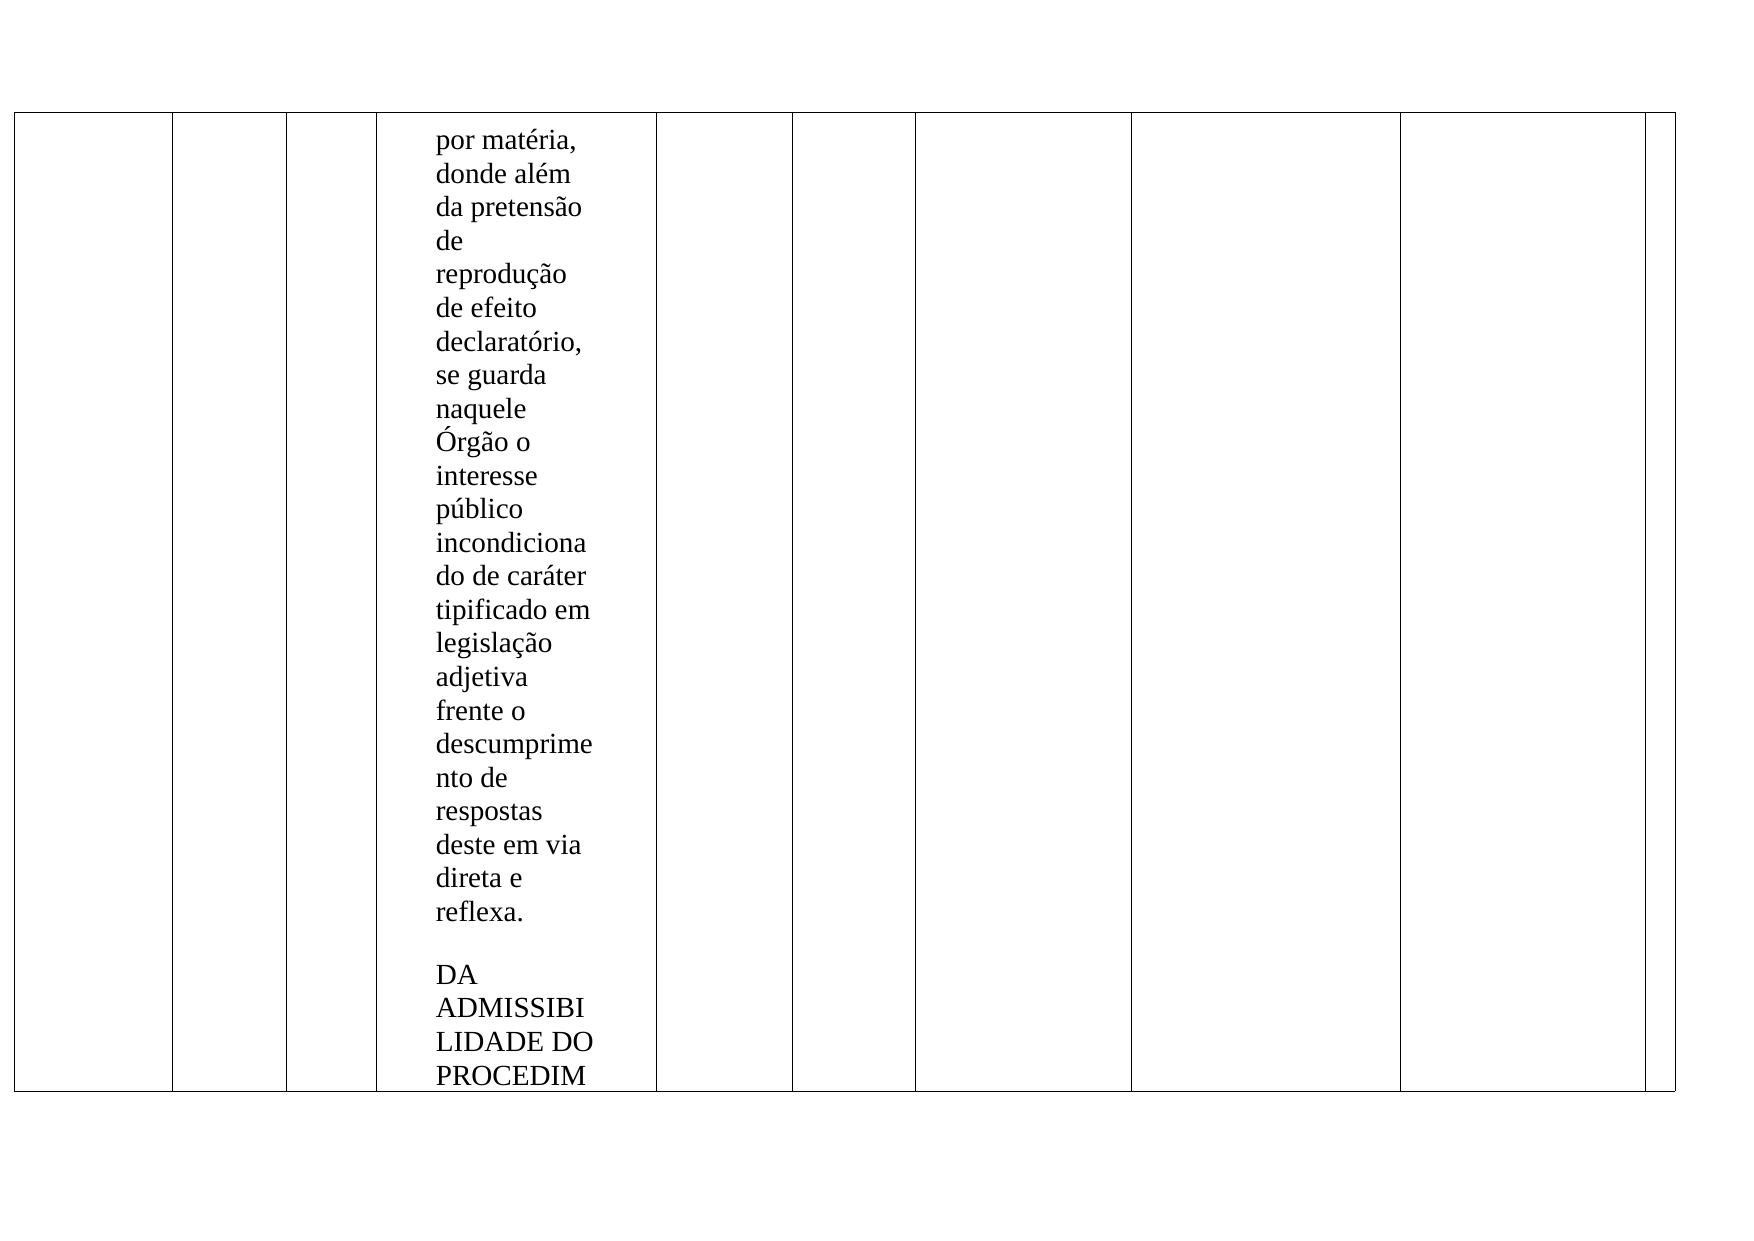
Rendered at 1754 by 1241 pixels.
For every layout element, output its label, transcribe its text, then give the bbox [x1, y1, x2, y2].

table_cell [1646, 113, 1675, 1091]
table_cell [657, 113, 792, 1091]
table_cell por matéria, donde além da pretensão de reprodução de efeito declaratório, se guarda naquele Órgão o interesse público incondicionado de caráter tipificado em legislação adjetiva frente o descumprimento de respostas deste em via direta e reflexa. DA ADMISSIBILIDADE DO PROCEDIM [377, 113, 656, 1091]
table_cell [1676, 112, 1745, 1091]
table_cell [173, 113, 286, 1091]
table_cell [793, 113, 915, 1091]
table_cell [287, 113, 376, 1091]
table_cell [1401, 113, 1645, 1091]
table_cell [1132, 113, 1400, 1091]
table_cell [15, 113, 172, 1091]
table_cell [916, 113, 1131, 1091]
